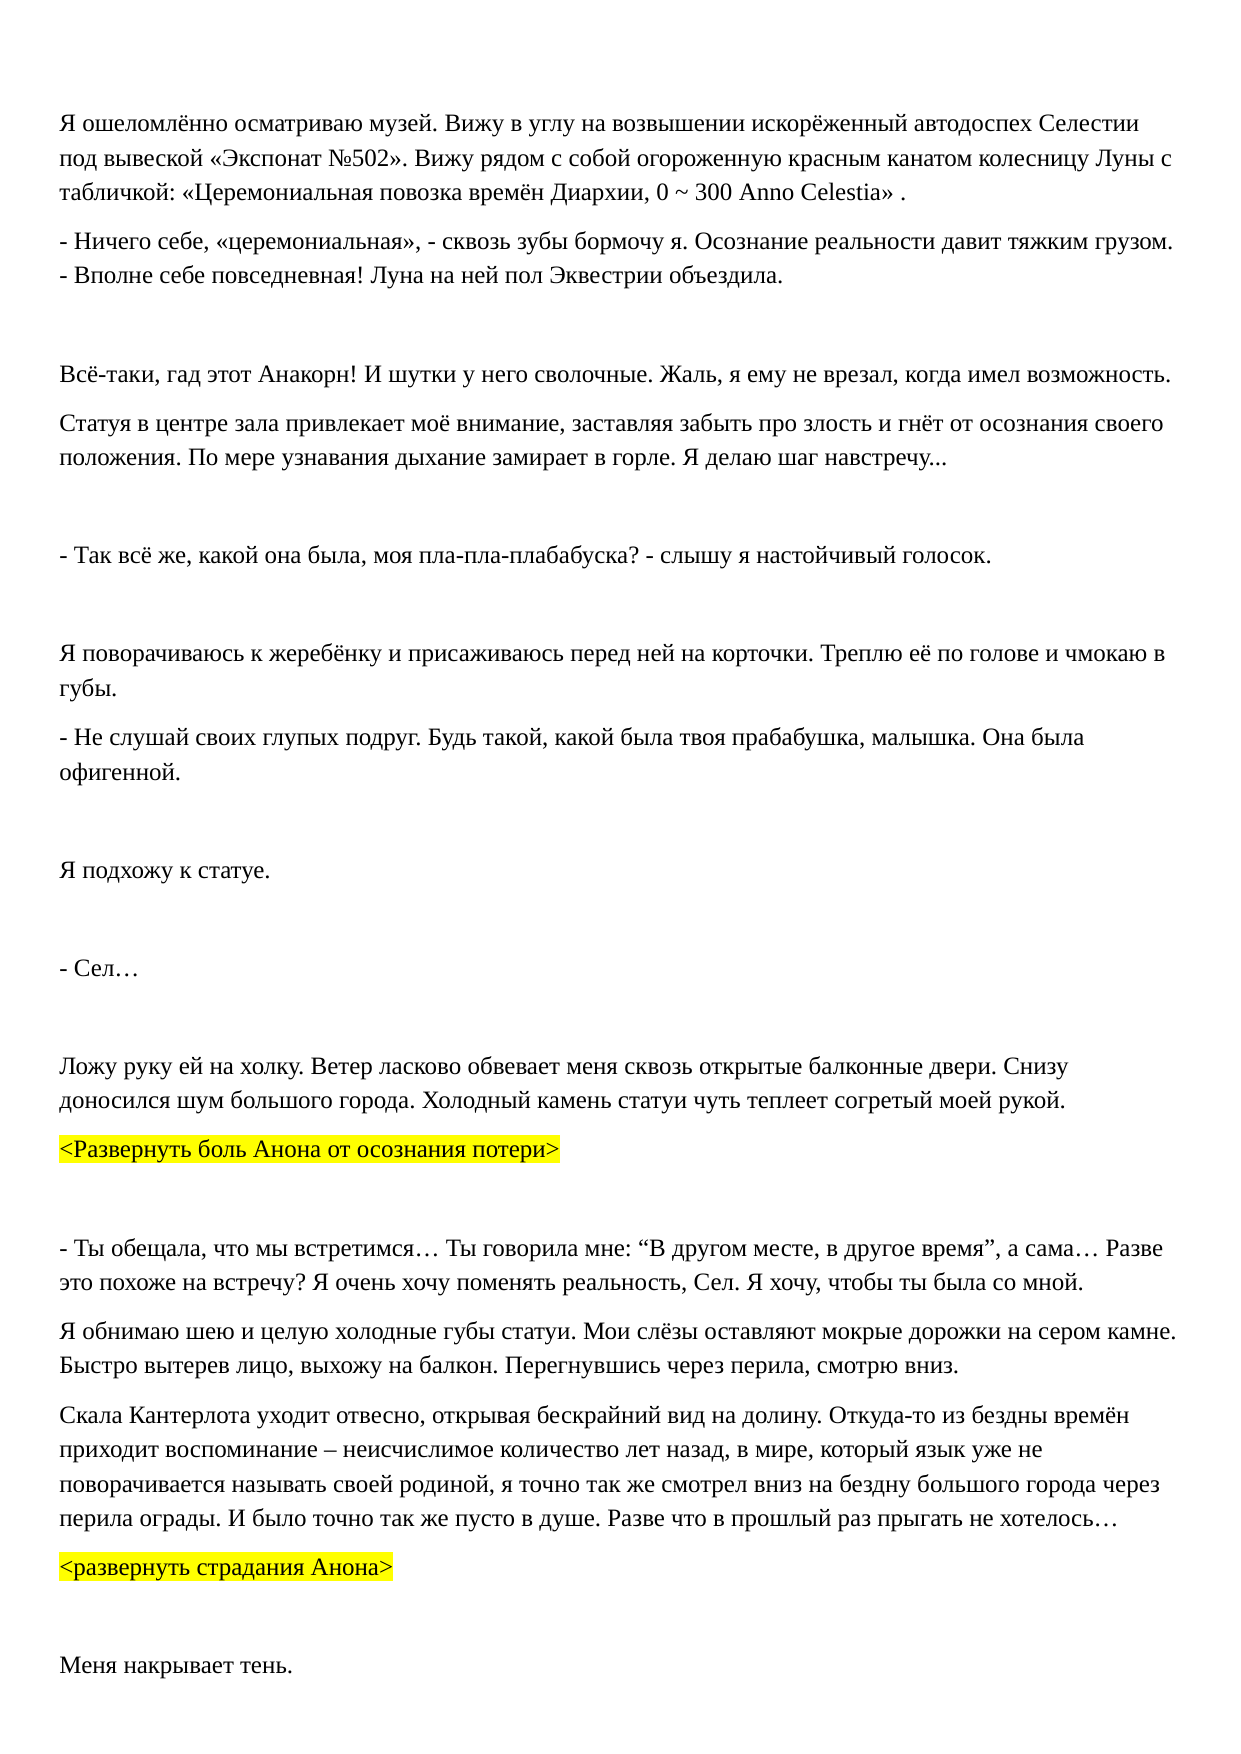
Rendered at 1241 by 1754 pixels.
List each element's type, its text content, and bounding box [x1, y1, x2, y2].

text Всё-таки, гад этот Анакорн! И шутки у него сволочные. Жаль, я ему не врезал, когда имел возможность. [59, 359, 1181, 387]
text - Не слушай своих глупых подруг. Будь такой, какой была твоя прабабушка, малышка. Она была офигенной. [59, 722, 1181, 785]
text - Сел… [59, 953, 1181, 982]
text Я подхожу к статуе. [59, 855, 1181, 883]
text Статуя в центре зала привлекает моё внимание, заставляя забыть про злость и гнёт от осознания своего положения. По мере узнавания дыхание замирает в горле. Я делаю шаг навстречу... [59, 408, 1181, 471]
text Я поворачиваюсь к жеребёнку и присаживаюсь перед ней на корточки. Треплю её по голове и чмокаю в губы. [59, 638, 1181, 702]
text - Ты обещала, что мы встретимся… Ты говорила мне: “В другом месте, в другое время”, а сама… Разве это похоже на встречу? Я очень хочу поменять реальность, Сел. Я хочу, чтобы ты была со мной. [59, 1233, 1181, 1296]
text Я ошеломлённо осматриваю музей. Вижу в углу на возвышении искорёженный автодоспех Селестии под вывеской «Экспонат №502». Вижу рядом с собой огороженную красным канатом колесницу Луны с табличкой: «Церемониальная повозка времён Диархии, 0 ~ 300 Anno Celestia» . [59, 108, 1181, 206]
text Меня накрывает тень. [59, 1650, 1181, 1679]
text <Развернуть боль Анона от осознания потери> [59, 1134, 1181, 1163]
text <развернуть страдания Анона> [59, 1552, 1181, 1581]
text - Так всё же, какой она была, моя пла-пла-плабабуска? - слышу я настойчивый голосок. [59, 540, 1181, 569]
text - Ничего себе, «церемониальная», - сквозь зубы бормочу я. Осознание реальности давит тяжким грузом. - Вполне себе повседневная! Луна на ней пол Эквестрии объездила. [59, 226, 1181, 289]
text Я обнимаю шею и целую холодные губы статуи. Мои слёзы оставляют мокрые дорожки на сером камне. Быстро вытерев лицо, выхожу на балкон. Перегнувшись через перила, смотрю вниз. [59, 1316, 1181, 1379]
text Скала Кантерлота уходит отвесно, открывая бескрайний вид на долину. Откуда-то из бездны времён приходит воспоминание – неисчислимое количество лет назад, в мире, который язык уже не поворачивается называть своей родиной, я точно так же смотрел вниз на бездну большого города через перила ограды. И было точно так же пусто в душе. Разве что в прошлый раз прыгать не хотелось… [59, 1400, 1181, 1532]
text Ложу руку ей на холку. Ветер ласково обвевает меня сквозь открытые балконные двери. Снизу доносился шум большого города. Холодный камень статуи чуть теплеет согретый моей рукой. [59, 1051, 1181, 1114]
